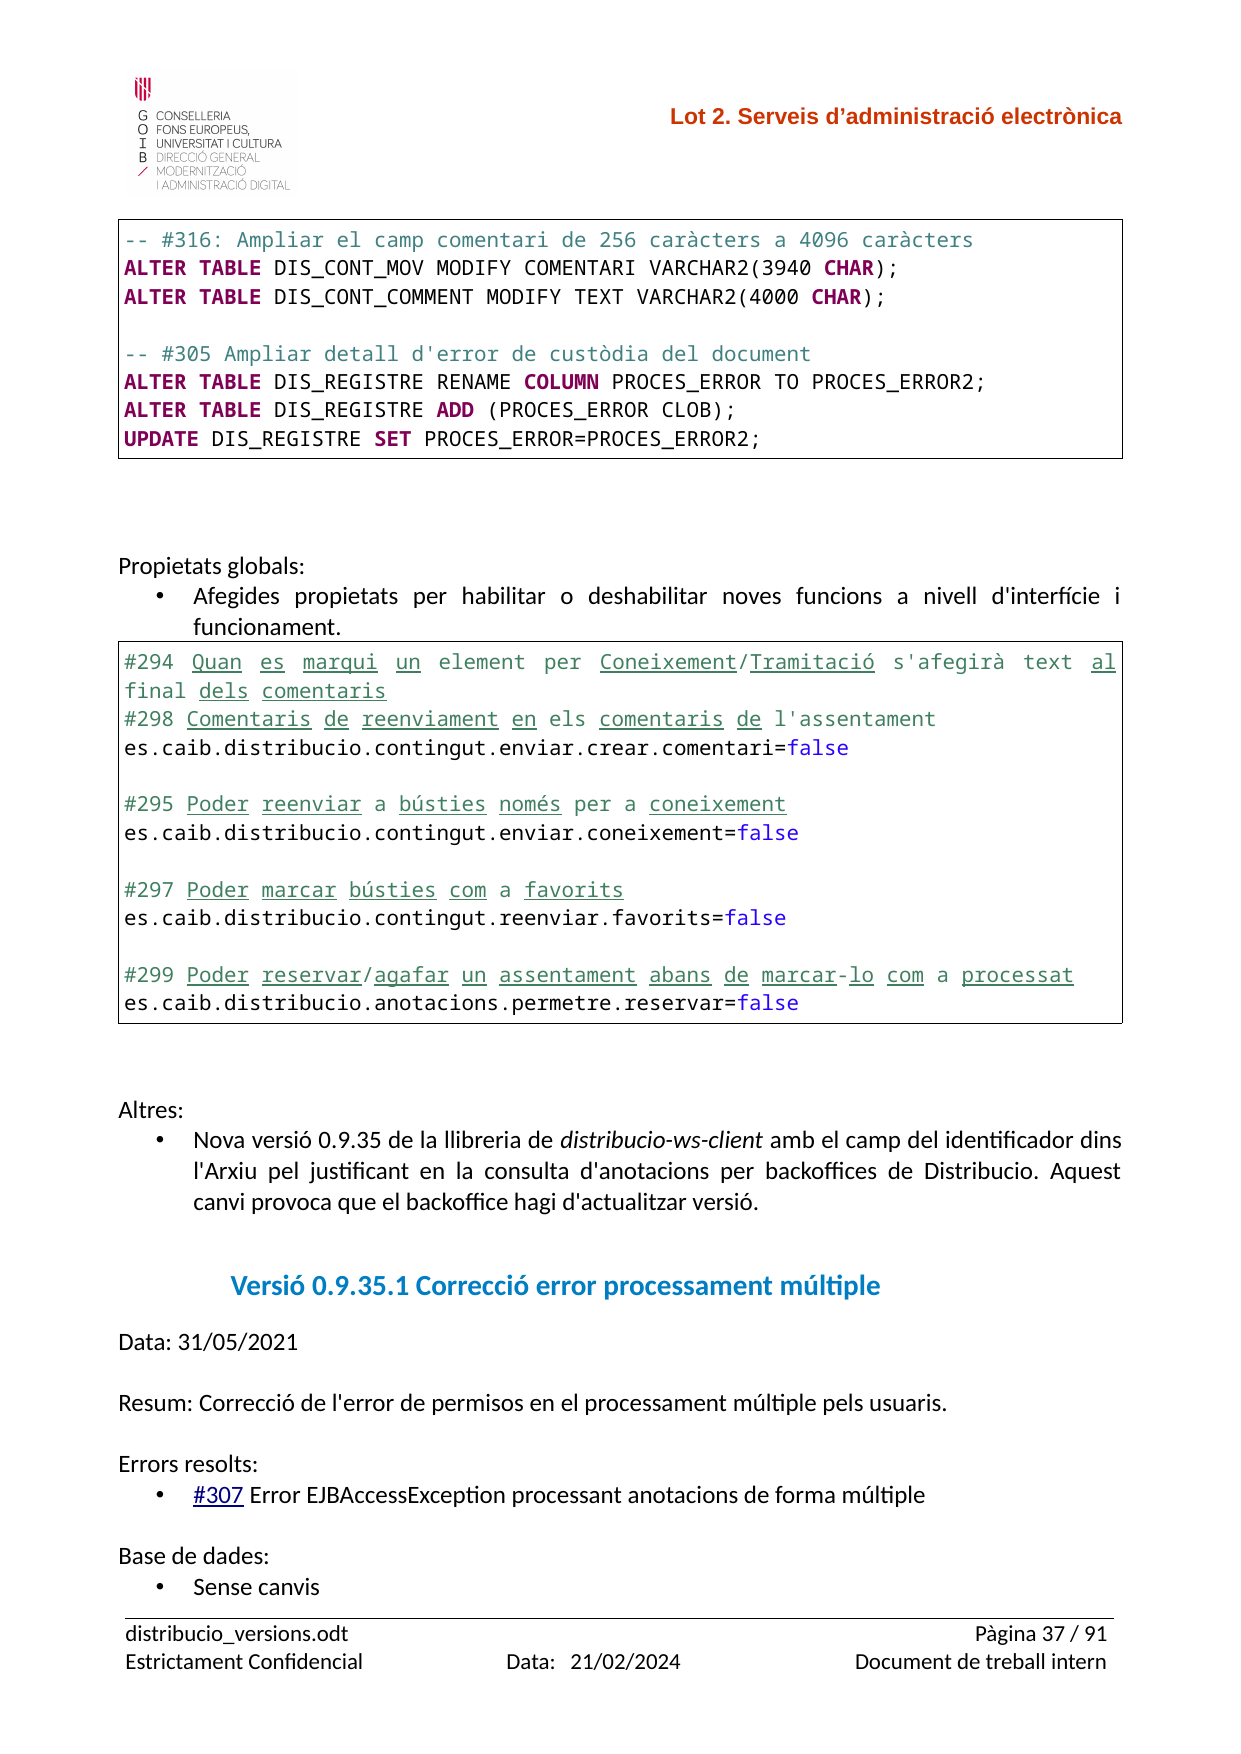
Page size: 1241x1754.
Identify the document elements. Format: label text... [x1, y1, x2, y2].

picture [126, 70, 299, 197]
subtitle Versió 0.9.35.1 Correcció error processament múltiple [153, 1267, 1122, 1303]
list Sense canvis [156, 1571, 1122, 1601]
text Errors resolts: [118, 1449, 1122, 1479]
text Resum: Correcció de l'error de permisos en el processament múltiple pels usuaris. [118, 1388, 1122, 1418]
list Afegides propietats per habilitar o deshabilitar noves funcions a nivell d'interfície i funcionament. [156, 580, 1122, 641]
text Propietats globals: [118, 550, 1122, 580]
table_header -- #316: Ampliar el camp comentari de 256 caràcters a 4096 caràcters ALTER TABLE DIS_CONT_MOV MODIFY COMENTARI VARCHAR2(3940 CHAR); ALTER TABLE DIS_CONT_COMMENT MODIFY TEXT VARCHAR2(4000 CHAR); -- #305 Ampliar detall d'error de custòdia del document ALTER TABLE DIS_REGISTRE RENAME COLUMN PROCES_ERROR TO PROCES_ERROR2; ALTER TABLE DIS_REGISTRE ADD (PROCES_ERROR CLOB); UPDATE DIS_REGISTRE SET PROCES_ERROR=PROCES_ERROR2; [119, 220, 1122, 458]
table_header #294 Quan es marqui un element per Coneixement/Tramitació s'afegirà text al final dels comentaris #298 Comentaris de reenviament en els comentaris de l'assentament es.caib.distribucio.contingut.enviar.crear.comentari=false #295 Poder reenviar a bústies només per a coneixement es.caib.distribucio.contingut.enviar.coneixement=false #297 Poder marcar bústies com a favorits es.caib.distribucio.contingut.reenviar.favorits=false #299 Poder reservar/agafar un assentament abans de marcar-lo com a processat es.caib.distribucio.anotacions.permetre.reservar=false [119, 642, 1122, 1023]
list Nova versió 0.9.35 de la llibreria de distribucio-ws-client amb el camp del identificador dins l'Arxiu pel justificant en la consulta d'anotacions per backoffices de Distribucio. Aquest canvi provoca que el backoffice hagi d'actualitzar versió. [156, 1124, 1122, 1216]
text Altres: [118, 1094, 1122, 1124]
text Data: 31/05/2021 [118, 1327, 1122, 1357]
list #307 Error EJBAccessException processant anotacions de forma múltiple [156, 1479, 1122, 1510]
text Base de dades: [118, 1540, 1122, 1571]
